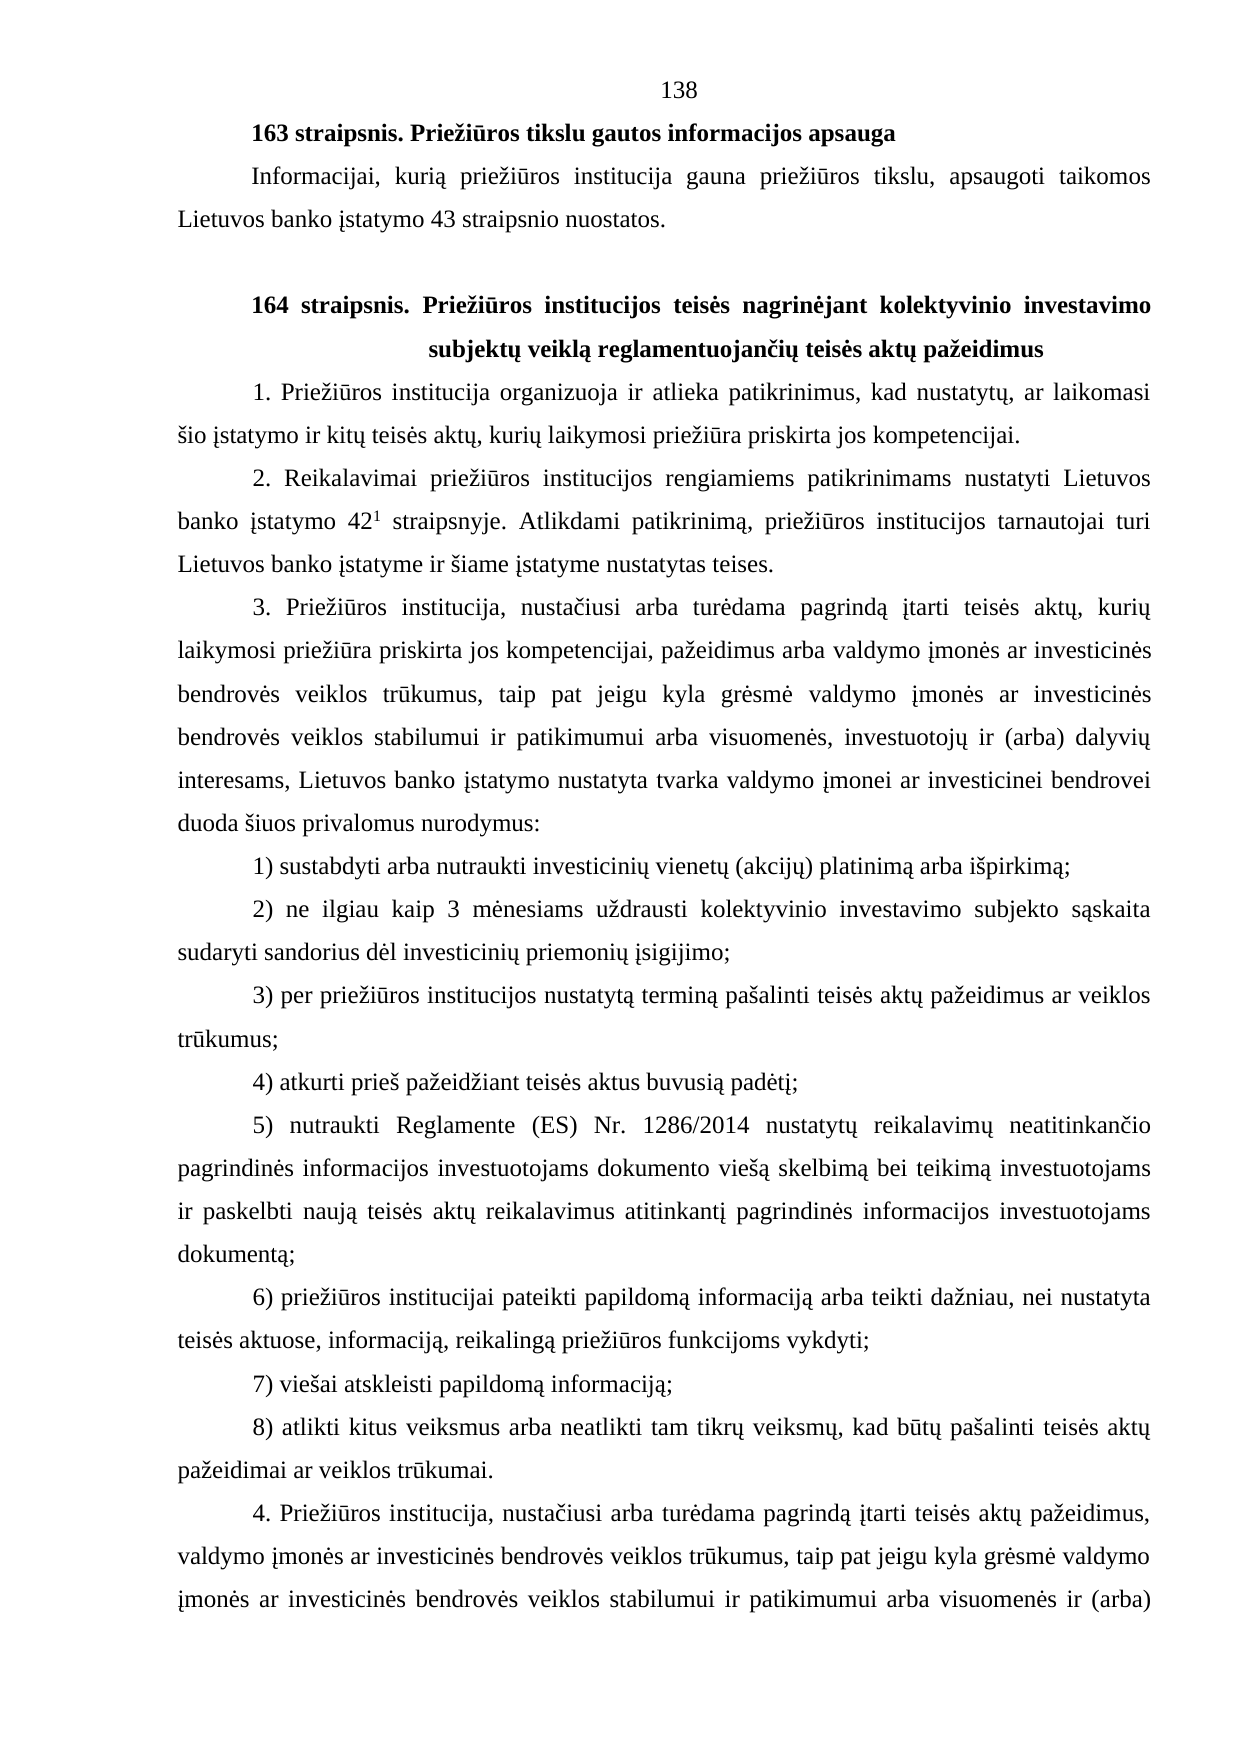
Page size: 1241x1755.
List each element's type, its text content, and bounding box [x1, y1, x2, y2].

text 164 straipsnis. Priežiūros institucijos teisės nagrinėjant kolektyvinio investavimo subjektų veiklą reglamentuojančių teisės aktų pažeidimus [251, 291, 1152, 362]
text 6) priežiūros institucijai pateikti papildomą informaciją arba teikti dažniau, nei nustatyta teisės aktuose, informaciją, reikalingą priežiūros funkcijoms vykdyti; [177, 1282, 1152, 1354]
text 3. Priežiūros institucija, nustačiusi arba turėdama pagrindą įtarti teisės aktų, kurių laikymosi priežiūra priskirta jos kompetencijai, pažeidimus arba valdymo įmonės ar investicinės bendrovės veiklos trūkumus, taip pat jeigu kyla grėsmė valdymo įmonės ar investicinės bendrovės veiklos stabilumui ir patikimumui arba visuomenės, investuotojų ir (arba) dalyvių interesams, Lietuvos banko įstatymo nustatyta tvarka valdymo įmonei ar investicinei bendrovei duoda šiuos privalomus nurodymus: [177, 592, 1152, 837]
text 7) viešai atskleisti papildomą informaciją; [177, 1369, 1152, 1397]
text 2. Reikalavimai priežiūros institucijos rengiamiems patikrinimams nustatyti Lietuvos banko įstatymo 421 straipsnyje. Atlikdami patikrinimą, priežiūros institucijos tarnautojai turi Lietuvos banko įstatyme ir šiame įstatyme nustatytas teises. [177, 463, 1152, 578]
text Informacijai, kurią priežiūros institucija gauna priežiūros tikslu, apsaugoti taikomos Lietuvos banko įstatymo 43 straipsnio nuostatos. [177, 161, 1152, 233]
text 5) nutraukti Reglamente (ES) Nr. 1286/2014 nustatytų reikalavimų neatitinkančio pagrindinės informacijos investuotojams dokumento viešą skelbimą bei teikimą investuotojams ir paskelbti naują teisės aktų reikalavimus atitinkantį pagrindinės informacijos investuotojams dokumentą; [177, 1110, 1152, 1268]
text 1. Priežiūros institucija organizuoja ir atlieka patikrinimus, kad nustatytų, ar laikomasi šio įstatymo ir kitų teisės aktų, kurių laikymosi priežiūra priskirta jos kompetencijai. [177, 377, 1152, 449]
text 3) per priežiūros institucijos nustatytą terminą pašalinti teisės aktų pažeidimus ar veiklos trūkumus; [177, 981, 1152, 1052]
text 163 straipsnis. Priežiūros tikslu gautos informacijos apsauga [251, 118, 1152, 147]
text 1) sustabdyti arba nutraukti investicinių vienetų (akcijų) platinimą arba išpirkimą; [177, 851, 1152, 880]
text 8) atlikti kitus veiksmus arba neatlikti tam tikrų veiksmų, kad būtų pašalinti teisės aktų pažeidimai ar veiklos trūkumai. [177, 1412, 1152, 1484]
text 2) ne ilgiau kaip 3 mėnesiams uždrausti kolektyvinio investavimo subjekto sąskaita sudaryti sandorius dėl investicinių priemonių įsigijimo; [177, 894, 1152, 966]
text 4. Priežiūros institucija, nustačiusi arba turėdama pagrindą įtarti teisės aktų pažeidimus, valdymo įmonės ar investicinės bendrovės veiklos trūkumus, taip pat jeigu kyla grėsmė valdymo įmonės ar investicinės bendrovės veiklos stabilumui ir patikimumui arba visuomenės ir (arba) [177, 1498, 1152, 1613]
text 4) atkurti prieš pažeidžiant teisės aktus buvusią padėtį; [177, 1067, 1152, 1096]
